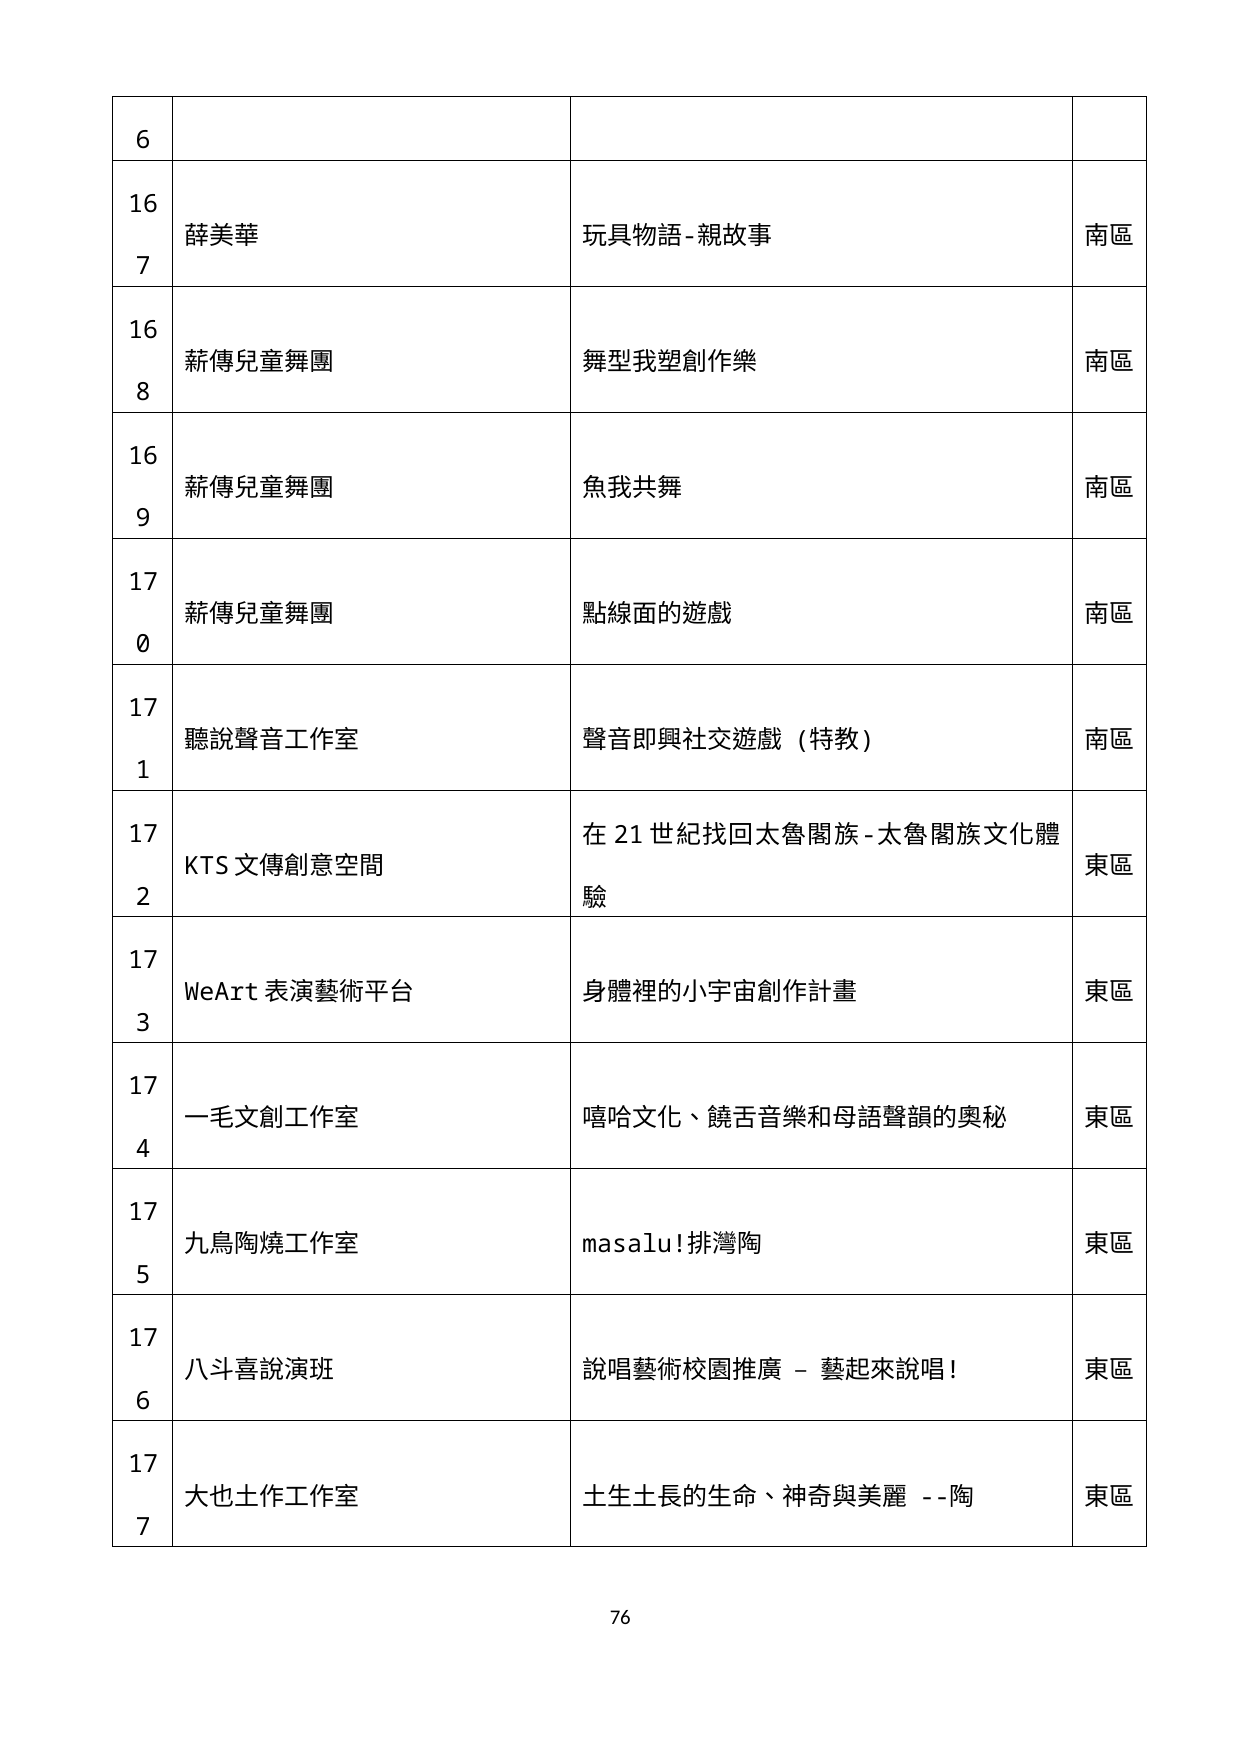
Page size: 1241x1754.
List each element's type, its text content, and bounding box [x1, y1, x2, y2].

table_cell 嘻哈文化、饒舌音樂和母語聲韻的奧秘 [571, 1043, 1072, 1168]
table_cell 南區 [1073, 287, 1146, 412]
table_cell 身體裡的小宇宙創作計畫 [571, 917, 1072, 1042]
table_cell 6 [113, 97, 172, 160]
table_cell 東區 [1073, 917, 1146, 1042]
table_cell 169 [113, 413, 172, 538]
table_cell 一毛文創工作室 [173, 1043, 570, 1168]
table_cell 舞型我塑創作樂 [571, 287, 1072, 412]
table_cell 土生土長的生命、神奇與美麗 --陶 [571, 1421, 1072, 1546]
table_cell 九鳥陶燒工作室 [173, 1169, 570, 1294]
table_cell 大也土作工作室 [173, 1421, 570, 1546]
table_cell 173 [113, 917, 172, 1042]
table_cell 聲音即興社交遊戲 (特教) [571, 665, 1072, 790]
table_cell 南區 [1073, 665, 1146, 790]
table_cell 167 [113, 161, 172, 286]
table_cell 聽說聲音工作室 [173, 665, 570, 790]
table_cell 薪傳兒童舞團 [173, 287, 570, 412]
table_cell 薛美華 [173, 161, 570, 286]
table_cell 177 [113, 1421, 172, 1546]
table_cell 東區 [1073, 1043, 1146, 1168]
table_cell 在21世紀找回太魯閣族-太魯閣族文化體驗 [571, 791, 1072, 916]
table_cell 南區 [1073, 413, 1146, 538]
table_cell 170 [113, 539, 172, 664]
table_cell 魚我共舞 [571, 413, 1072, 538]
table_cell 東區 [1073, 1295, 1146, 1420]
table_cell 168 [113, 287, 172, 412]
table_cell 點線面的遊戲 [571, 539, 1072, 664]
table_cell 174 [113, 1043, 172, 1168]
table_cell 東區 [1073, 1169, 1146, 1294]
table_cell 東區 [1073, 791, 1146, 916]
table_cell 玩具物語-親故事 [571, 161, 1072, 286]
table_cell 薪傳兒童舞團 [173, 539, 570, 664]
table_cell 176 [113, 1295, 172, 1420]
table_cell [571, 97, 1072, 160]
table_cell 八斗喜說演班 [173, 1295, 570, 1420]
table_cell [1073, 97, 1146, 160]
table_cell [173, 97, 570, 160]
table_cell 說唱藝術校園推廣 – 藝起來說唱! [571, 1295, 1072, 1420]
table_cell WeArt表演藝術平台 [173, 917, 570, 1042]
table_cell 171 [113, 665, 172, 790]
table_cell 南區 [1073, 539, 1146, 664]
table_cell 南區 [1073, 161, 1146, 286]
table_cell masalu!排灣陶 [571, 1169, 1072, 1294]
table_cell 175 [113, 1169, 172, 1294]
table_cell 172 [113, 791, 172, 916]
table_cell KTS文傳創意空間 [173, 791, 570, 916]
table_cell 東區 [1073, 1421, 1146, 1546]
table_cell 薪傳兒童舞團 [173, 413, 570, 538]
